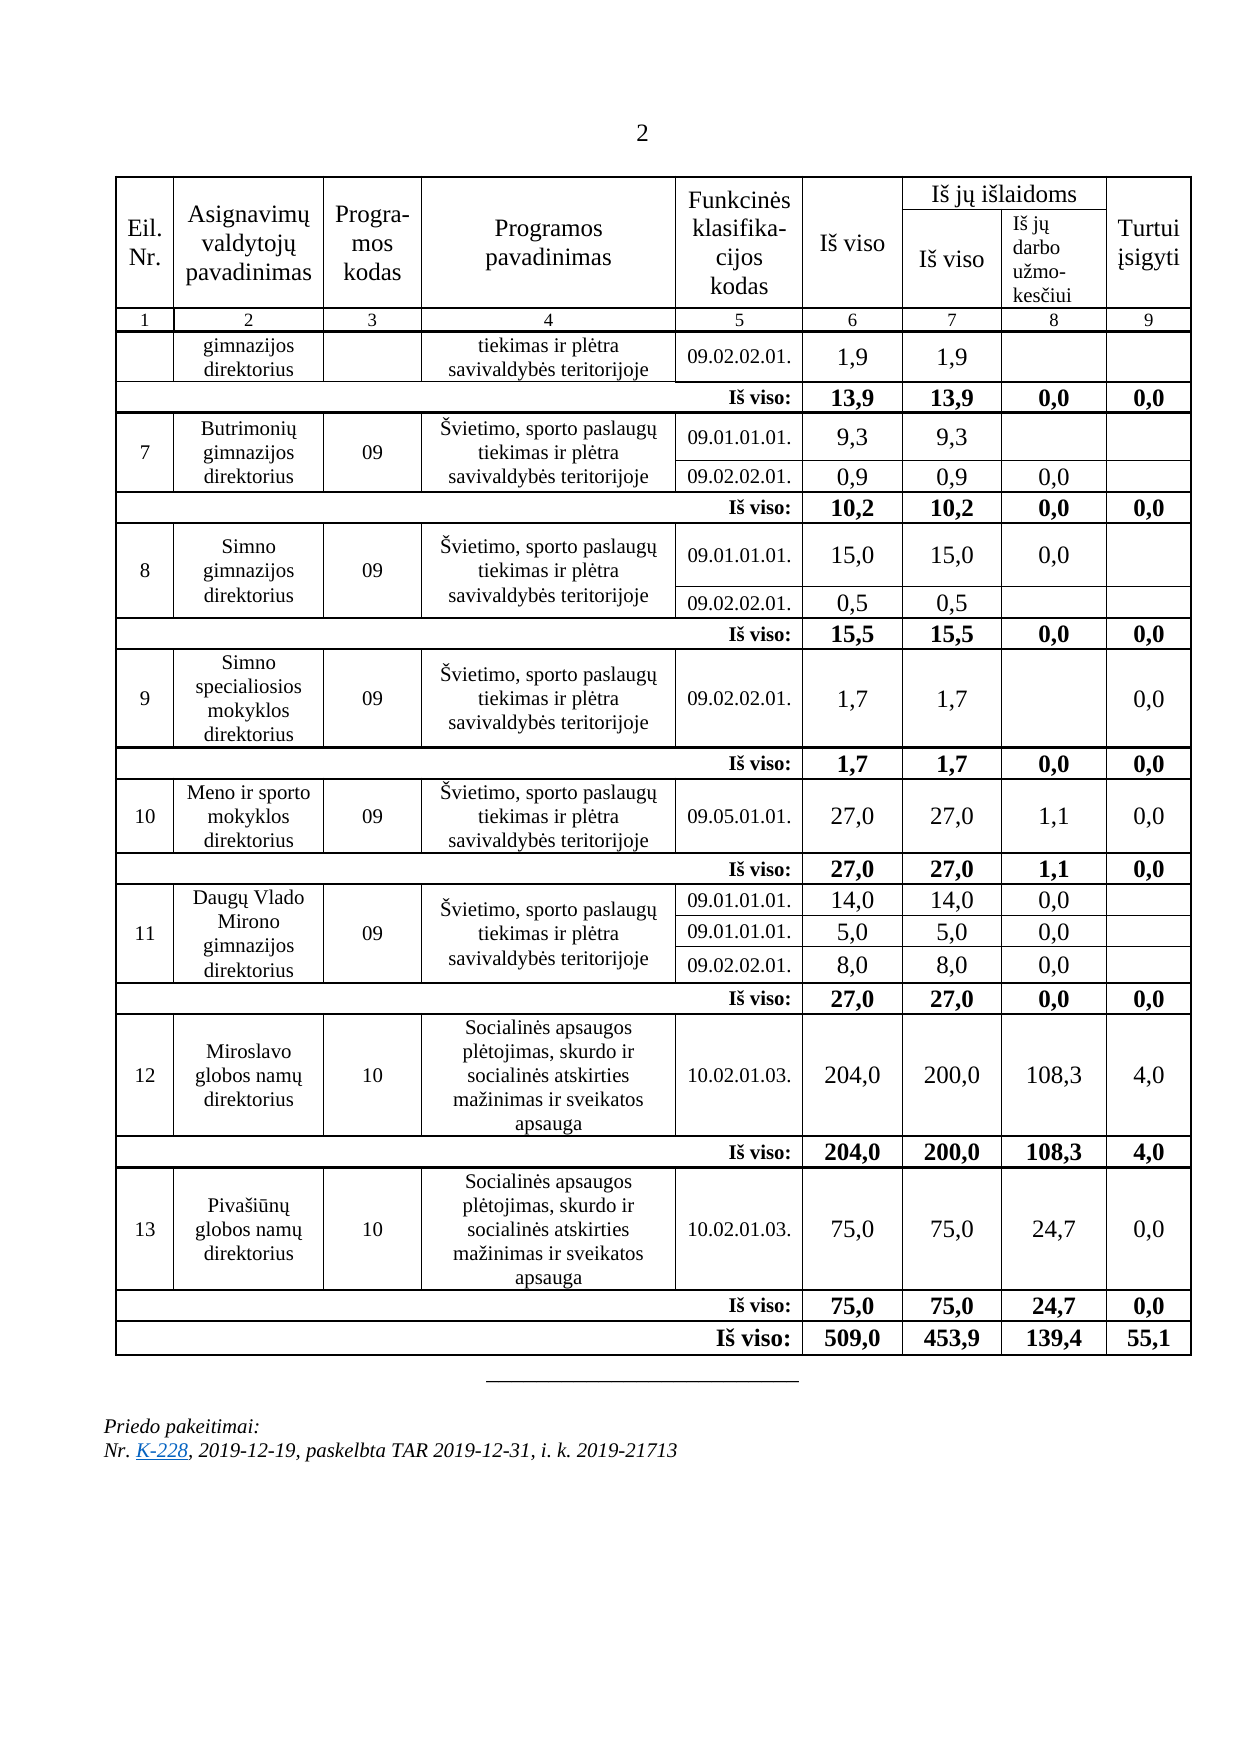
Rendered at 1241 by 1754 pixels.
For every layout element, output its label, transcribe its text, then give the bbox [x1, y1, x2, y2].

table_cell 204,0 [803, 1137, 902, 1166]
table_cell 1,9 [803, 333, 902, 381]
table_cell 27,0 [903, 854, 1001, 883]
table_cell 27,0 [903, 780, 1001, 852]
table_cell Iš viso: [117, 1137, 802, 1166]
table_cell 75,0 [903, 1169, 1001, 1289]
table_cell tiekimas ir plėtra savivaldybės teritorijoje [422, 333, 675, 381]
table_cell 09.01.01.01. [676, 885, 802, 914]
table_cell 204,0 [803, 1015, 902, 1135]
table_cell 108,3 [1002, 1015, 1106, 1135]
table_cell 09.01.01.01. [676, 916, 802, 946]
table_cell 0,0 [1107, 650, 1190, 746]
table_cell Socialinės apsaugos plėtojimas, skurdo ir socialinės atskirties mažinimas ir sveikatos apsauga [422, 1169, 675, 1289]
table_cell 09.02.02.01. [676, 947, 802, 982]
table_cell 0,9 [803, 461, 902, 491]
table_cell 09.05.01.01. [676, 780, 802, 852]
table_cell Iš viso: [117, 382, 802, 411]
text Priedo pakeitimai: [103, 1414, 1181, 1438]
table_cell 15,0 [903, 524, 1001, 586]
table_cell [1107, 916, 1190, 946]
table_cell 1,7 [903, 650, 1001, 746]
table_cell 0,0 [1002, 749, 1106, 778]
table_cell 1,1 [1002, 780, 1106, 852]
table_cell 4,0 [1107, 1015, 1190, 1135]
table_cell Miroslavo globos namų direktorius [174, 1015, 323, 1135]
table_header Iš jų išlaidoms [903, 178, 1106, 208]
table_cell 15,5 [903, 619, 1001, 648]
table_cell Iš viso: [117, 1322, 802, 1354]
table_cell 2 [175, 309, 323, 330]
table_cell Iš viso: [117, 854, 802, 883]
table_cell 10,2 [903, 493, 1001, 522]
table_cell 1,1 [1002, 854, 1106, 883]
text _________________________ [103, 1356, 1181, 1385]
table_cell Simno specialiosios mokyklos direktorius [174, 650, 323, 746]
table_cell 139,4 [1002, 1322, 1106, 1354]
table_cell 10 [324, 1169, 421, 1289]
table_cell 0,0 [1002, 885, 1106, 914]
table_cell 5,0 [903, 916, 1001, 946]
table_cell 15,0 [803, 524, 902, 586]
table_cell 1 [117, 309, 173, 330]
table_cell 75,0 [903, 1291, 1001, 1320]
table_cell 27,0 [803, 780, 902, 852]
table_cell [1107, 461, 1190, 491]
table_cell 7 [903, 309, 1001, 330]
table_cell Iš viso [903, 210, 1001, 307]
table_cell 09.02.02.01. [676, 461, 802, 491]
table_header Asignavimų valdytojų pavadinimas [174, 178, 323, 307]
table_cell [1107, 947, 1190, 982]
table_cell 09 [324, 524, 421, 617]
text Nr. K-228, 2019-12-19, paskelbta TAR 2019-12-31, i. k. 2019-21713 [103, 1438, 1181, 1462]
table_cell 9 [117, 650, 173, 746]
table_cell Meno ir sporto mokyklos direktorius [174, 780, 323, 852]
table_cell 0,0 [1107, 619, 1190, 648]
table_cell 108,3 [1002, 1137, 1106, 1166]
table_cell [117, 333, 173, 381]
table_cell 5,0 [803, 916, 902, 946]
table_cell 0,0 [1107, 1291, 1190, 1320]
table_cell 24,7 [1002, 1169, 1106, 1289]
table_cell 55,1 [1107, 1322, 1190, 1354]
table_header Programos pavadinimas [422, 178, 675, 307]
table_cell 13 [117, 1169, 173, 1289]
table_cell 09 [324, 650, 421, 746]
table_cell 0,0 [1107, 749, 1190, 778]
table_cell Iš viso: [117, 619, 802, 648]
table_cell 200,0 [903, 1015, 1001, 1135]
table_cell [1002, 587, 1106, 617]
table_cell 24,7 [1002, 1291, 1106, 1320]
table_cell Švietimo, sporto paslaugų tiekimas ir plėtra savivaldybės teritorijoje [422, 650, 675, 746]
table_cell 1,7 [803, 749, 902, 778]
table_cell 27,0 [803, 854, 902, 883]
table_cell 200,0 [903, 1137, 1001, 1166]
table_cell 0,0 [1107, 854, 1190, 883]
table_cell 4 [422, 309, 675, 330]
table_cell 13,9 [803, 383, 902, 411]
table_cell [1107, 885, 1190, 914]
table_cell Pivašiūnų globos namų direktorius [174, 1169, 323, 1289]
table_cell 14,0 [803, 885, 902, 914]
table_cell 10 [324, 1015, 421, 1135]
table_cell 453,9 [903, 1322, 1001, 1354]
table_cell Iš viso: [117, 984, 802, 1013]
table_cell 6 [803, 309, 902, 330]
table_cell 0,0 [1002, 383, 1106, 411]
table_cell 0,5 [903, 587, 1001, 617]
table_cell 14,0 [903, 885, 1001, 914]
table_cell [1002, 414, 1106, 460]
table_cell 09 [324, 414, 421, 491]
table_cell 09.02.02.01. [676, 650, 802, 746]
table_cell Daugų Vlado Mirono gimnazijos direktorius [174, 885, 323, 982]
table_cell 9 [1107, 309, 1190, 330]
table_cell 1,7 [903, 749, 1001, 778]
table_cell 10 [117, 780, 173, 852]
table_cell 8,0 [803, 947, 902, 982]
table_cell Butrimonių gimnazijos direktorius [174, 414, 323, 491]
table_cell Švietimo, sporto paslaugų tiekimas ir plėtra savivaldybės teritorijoje [422, 414, 675, 491]
table_cell 3 [324, 309, 421, 330]
table_cell 0,0 [1107, 383, 1190, 411]
table_cell Simno gimnazijos direktorius [174, 524, 323, 617]
table_cell 0,0 [1002, 493, 1106, 522]
table_cell 0,0 [1107, 1169, 1190, 1289]
table_cell [1107, 333, 1190, 381]
table_cell 13,9 [903, 383, 1001, 411]
table_cell Iš viso: [117, 493, 802, 522]
table_cell 15,5 [803, 619, 902, 648]
table_cell 5 [676, 309, 802, 330]
table_header Eil. Nr. [117, 178, 173, 307]
table_cell 09 [324, 885, 421, 982]
table_cell 0,9 [903, 461, 1001, 491]
table_cell 9,3 [903, 414, 1001, 460]
table_cell 12 [117, 1015, 173, 1135]
table_cell 7 [117, 414, 173, 491]
table_cell 0,0 [1107, 984, 1190, 1013]
table_cell 09.02.02.01. [676, 587, 802, 617]
table_cell Švietimo, sporto paslaugų tiekimas ir plėtra savivaldybės teritorijoje [422, 524, 675, 617]
table_cell 1,7 [803, 650, 902, 746]
table_cell 27,0 [803, 984, 902, 1013]
table_cell 27,0 [903, 984, 1001, 1013]
table_cell 1,9 [903, 333, 1001, 381]
table_cell 0,5 [803, 587, 902, 617]
table_cell Iš viso: [117, 1291, 802, 1320]
table_cell Švietimo, sporto paslaugų tiekimas ir plėtra savivaldybės teritorijoje [422, 885, 675, 982]
table_cell 4,0 [1107, 1137, 1190, 1166]
table_cell 09.01.01.01. [676, 414, 802, 460]
table_cell 0,0 [1107, 493, 1190, 522]
table_cell 09.01.01.01. [676, 524, 802, 586]
table_cell 0,0 [1002, 461, 1106, 491]
table_cell Socialinės apsaugos plėtojimas, skurdo ir socialinės atskirties mažinimas ir sveikatos apsauga [422, 1015, 675, 1135]
table_cell 75,0 [803, 1291, 902, 1320]
table_cell Iš viso: [117, 749, 802, 778]
table_cell [1107, 587, 1190, 617]
table_cell 09 [324, 780, 421, 852]
table_cell [1002, 650, 1106, 746]
table_cell gimnazijos direktorius [174, 333, 323, 381]
table_cell 10,2 [803, 493, 902, 522]
table_cell [1002, 333, 1106, 381]
table_header Turtui įsigyti [1107, 178, 1190, 307]
table_cell 75,0 [803, 1169, 902, 1289]
table_cell 0,0 [1002, 524, 1106, 586]
table_cell 8 [117, 524, 173, 617]
table_cell 8 [1002, 309, 1106, 330]
table_header Progra-mos kodas [324, 178, 421, 307]
table_cell 509,0 [803, 1322, 902, 1354]
table_cell [1107, 524, 1190, 586]
table_header Funkcinės klasifika-cijos kodas [676, 178, 802, 307]
table_cell 11 [117, 885, 173, 982]
table_cell 0,0 [1002, 947, 1106, 982]
table_cell 10.02.01.03. [676, 1015, 802, 1135]
table_cell 0,0 [1002, 619, 1106, 648]
table_cell 0,0 [1002, 916, 1106, 946]
table_cell Švietimo, sporto paslaugų tiekimas ir plėtra savivaldybės teritorijoje [422, 780, 675, 852]
table_cell Iš jų darbo užmo-kesčiui [1002, 210, 1106, 307]
table_cell 9,3 [803, 414, 902, 460]
table_cell 10.02.01.03. [676, 1169, 802, 1289]
table_cell [324, 333, 421, 381]
table_header Iš viso [803, 178, 902, 307]
table_cell 0,0 [1002, 984, 1106, 1013]
table_cell [1107, 414, 1190, 460]
table_cell 8,0 [903, 947, 1001, 982]
table_cell 09.02.02.01. [676, 333, 802, 381]
table_cell 0,0 [1107, 780, 1190, 852]
